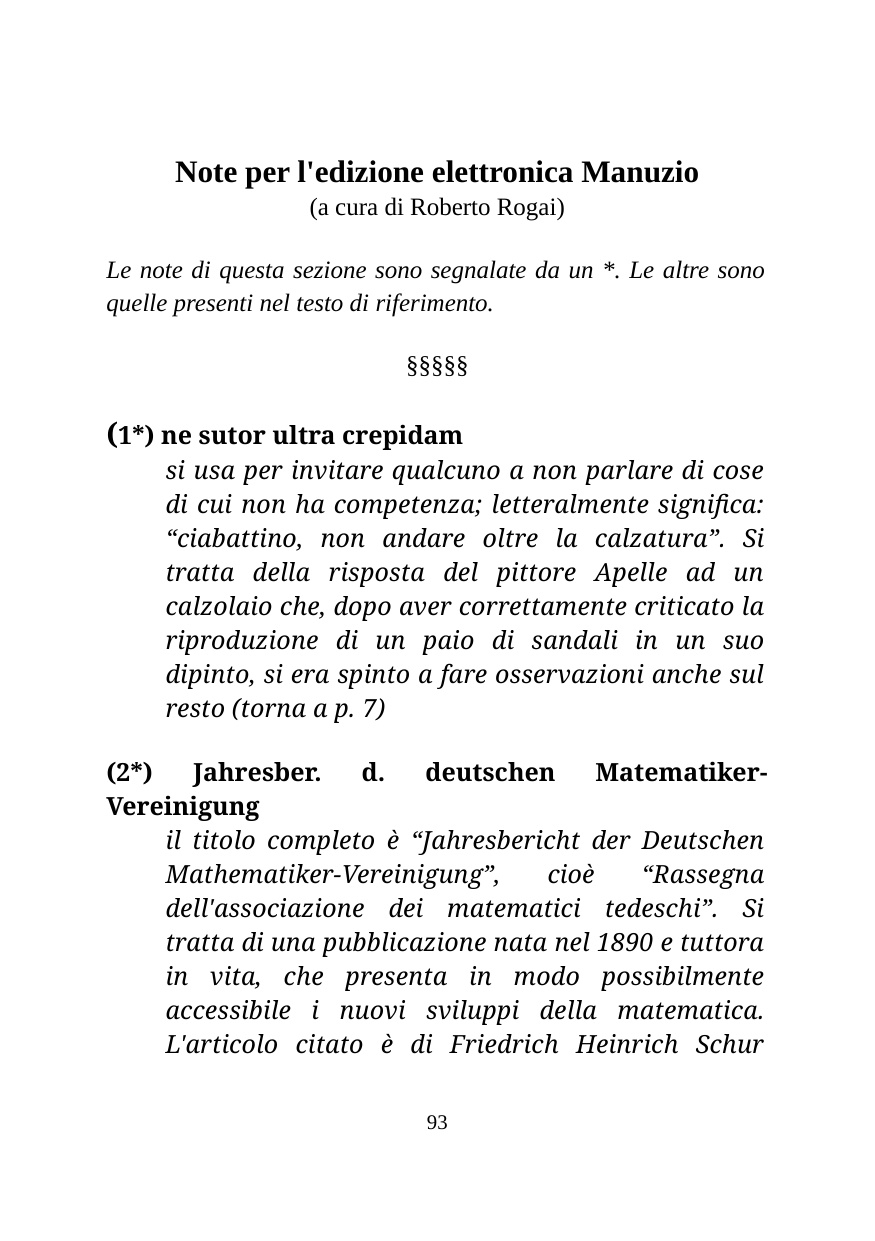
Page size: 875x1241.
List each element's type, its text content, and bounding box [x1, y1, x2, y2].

text §§§§§ [106, 350, 768, 379]
subtitle Note per l'edizione elettronica Manuzio [106, 153, 768, 189]
text (2*) Jahresber. d. deutschen Matematiker-Vereinigung [106, 754, 768, 823]
text il titolo completo è “Jahresbericht der Deutschen Mathematiker-Vereinigung”, cioè “Rassegna dell'associazione dei matematici tedeschi”. Si tratta di una pubblicazione nata nel 1890 e tuttora in vita, che presenta in modo possibilmente accessibile i nuovi sviluppi della matematica. L'articolo citato è di Friedrich Heinrich Schur [165, 823, 768, 1061]
text Le note di questa sezione sono segnalate da un *. Le altre sono quelle presenti nel testo di riferimento. [106, 255, 768, 317]
text (a cura di Roberto Rogai) [106, 192, 768, 221]
text si usa per invitare qualcuno a non parlare di cose di cui non ha competenza; letteralmente significa: “ciabattino, non andare oltre la calzatura”. Si tratta della risposta del pittore Apelle ad un calzolaio che, dopo aver correttamente criticato la riproduzione di un paio di sandali in un suo dipinto, si era spinto a fare osservazioni anche sul resto (torna a p. 7) [165, 453, 768, 725]
text (1*) ne sutor ultra crepidam [106, 413, 768, 453]
